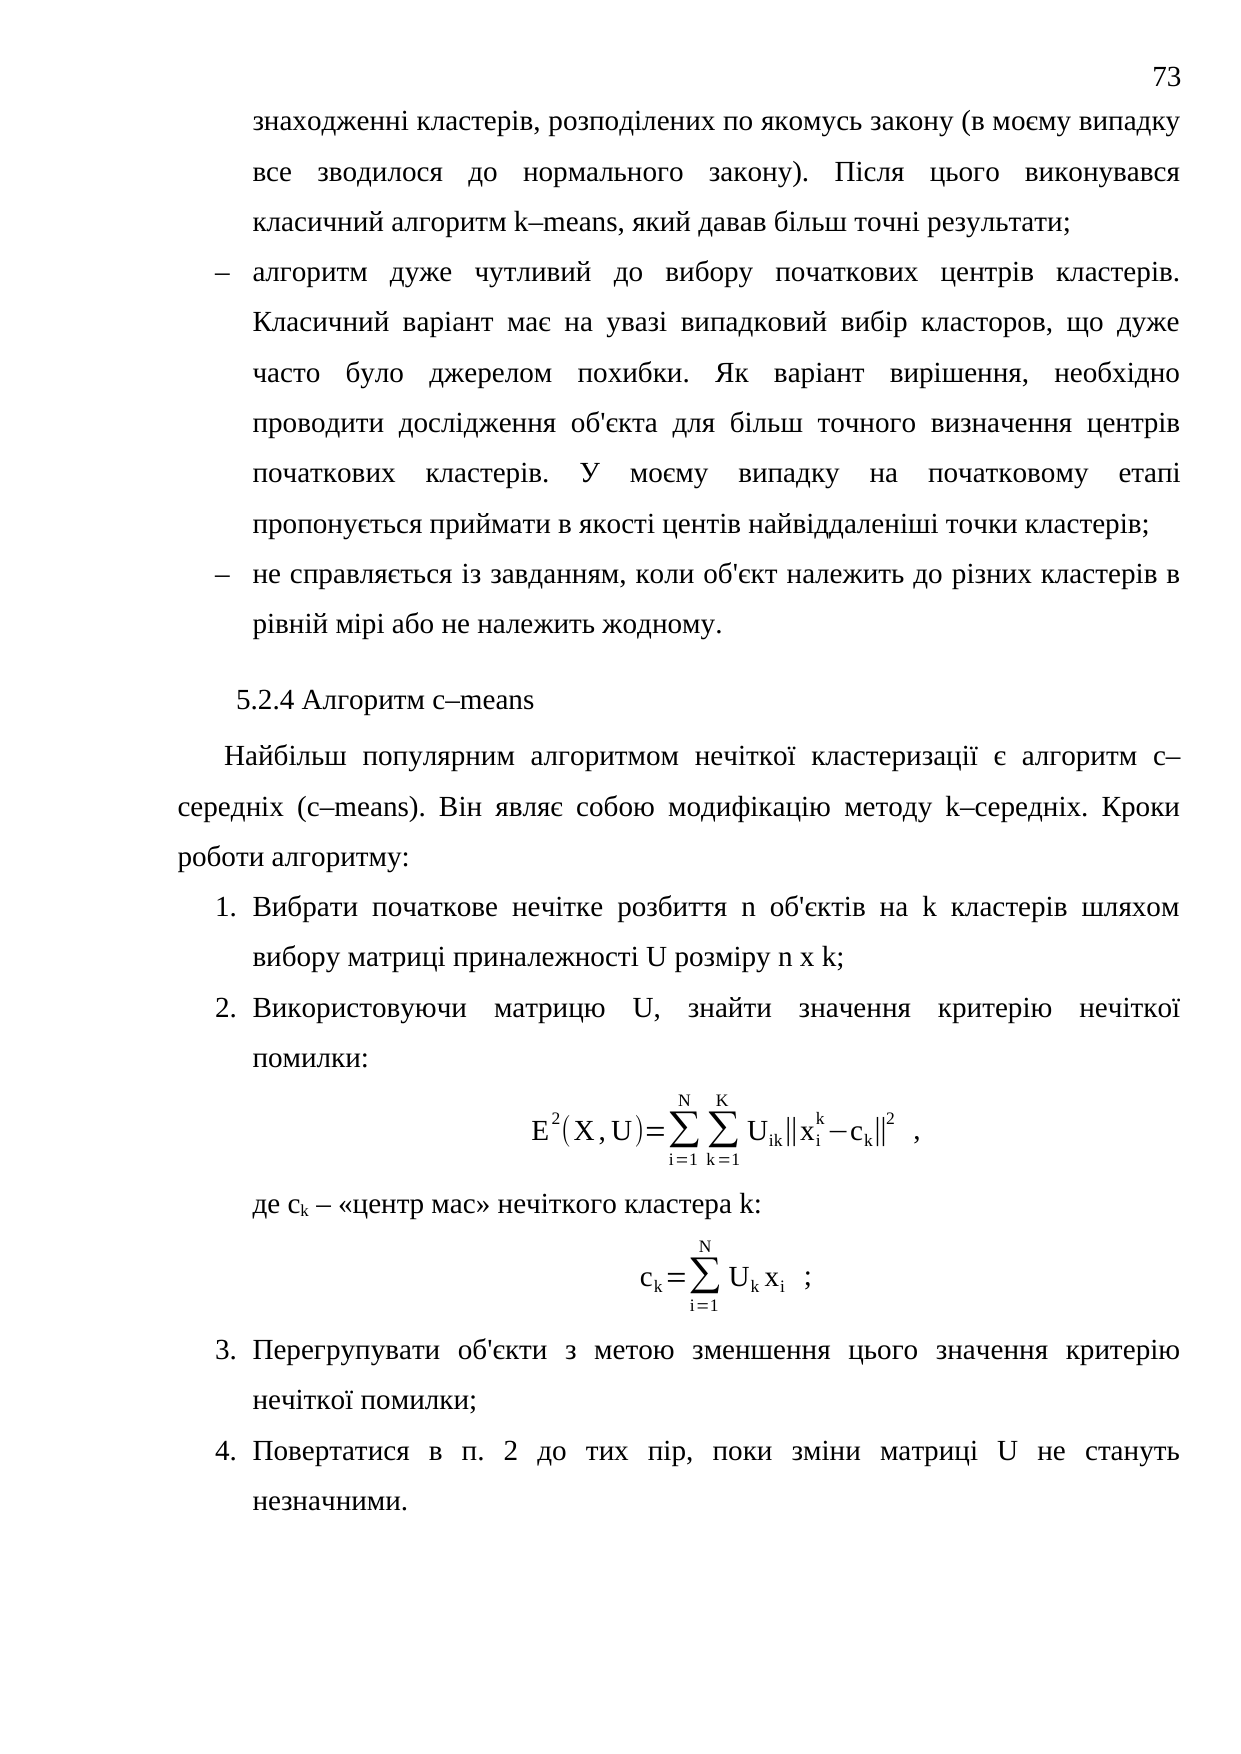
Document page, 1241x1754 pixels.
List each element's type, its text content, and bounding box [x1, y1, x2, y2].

list знаходженні кластерів, розподілених по якомусь закону (в моєму випадку все зводилося до нормального закону). Після цього виконувався класичний алгоритм k–means, який давав більш точні результати; [215, 103, 1181, 237]
list де ck – «центр мас» нечіткого кластера k: [215, 1186, 1181, 1220]
list не справляється із завданням, коли об'єкт належить до різних кластерів в рівній мірі або не належить жодному. [215, 556, 1181, 640]
list Використовуючи матрицю U, знайти значення критерію нечіткої помилки: [215, 990, 1181, 1074]
list , [215, 1091, 1181, 1169]
list Повертатися в п. 2 до тих пір, поки зміни матриці U не стануть незначними. [215, 1433, 1181, 1517]
list Перегрупувати об'єкти з метою зменшення цього значення критерію нечіткої помилки; [215, 1332, 1181, 1416]
text Найбільш популярним алгоритмом нечіткої кластеризації є алгоритм c–середніх (c–means). Він являє собою модифікацію методу k–середніх. Кроки роботи алгоритму: [177, 738, 1181, 872]
list ; [215, 1236, 1181, 1315]
subtitle 5.2.4 Алгоритм c–means [177, 682, 1181, 715]
list алгоритм дуже чутливий до вибору початкових центрів кластерів. Класичний варіант має на увазі випадковий вибір класторов, що дуже часто було джерелом похибки. Як варіант вирішення, необхідно проводити дослідження об'єкта для більш точного визначення центрів початкових кластерів. У моєму випадку на початковому етапі пропонується приймати в якості центів найвіддаленіші точки кластерів; [215, 254, 1181, 539]
list Вибрати початкове нечітке розбиття n об'єктів на k кластерів шляхом вибору матриці приналежності U розміру n x k; [215, 889, 1181, 973]
